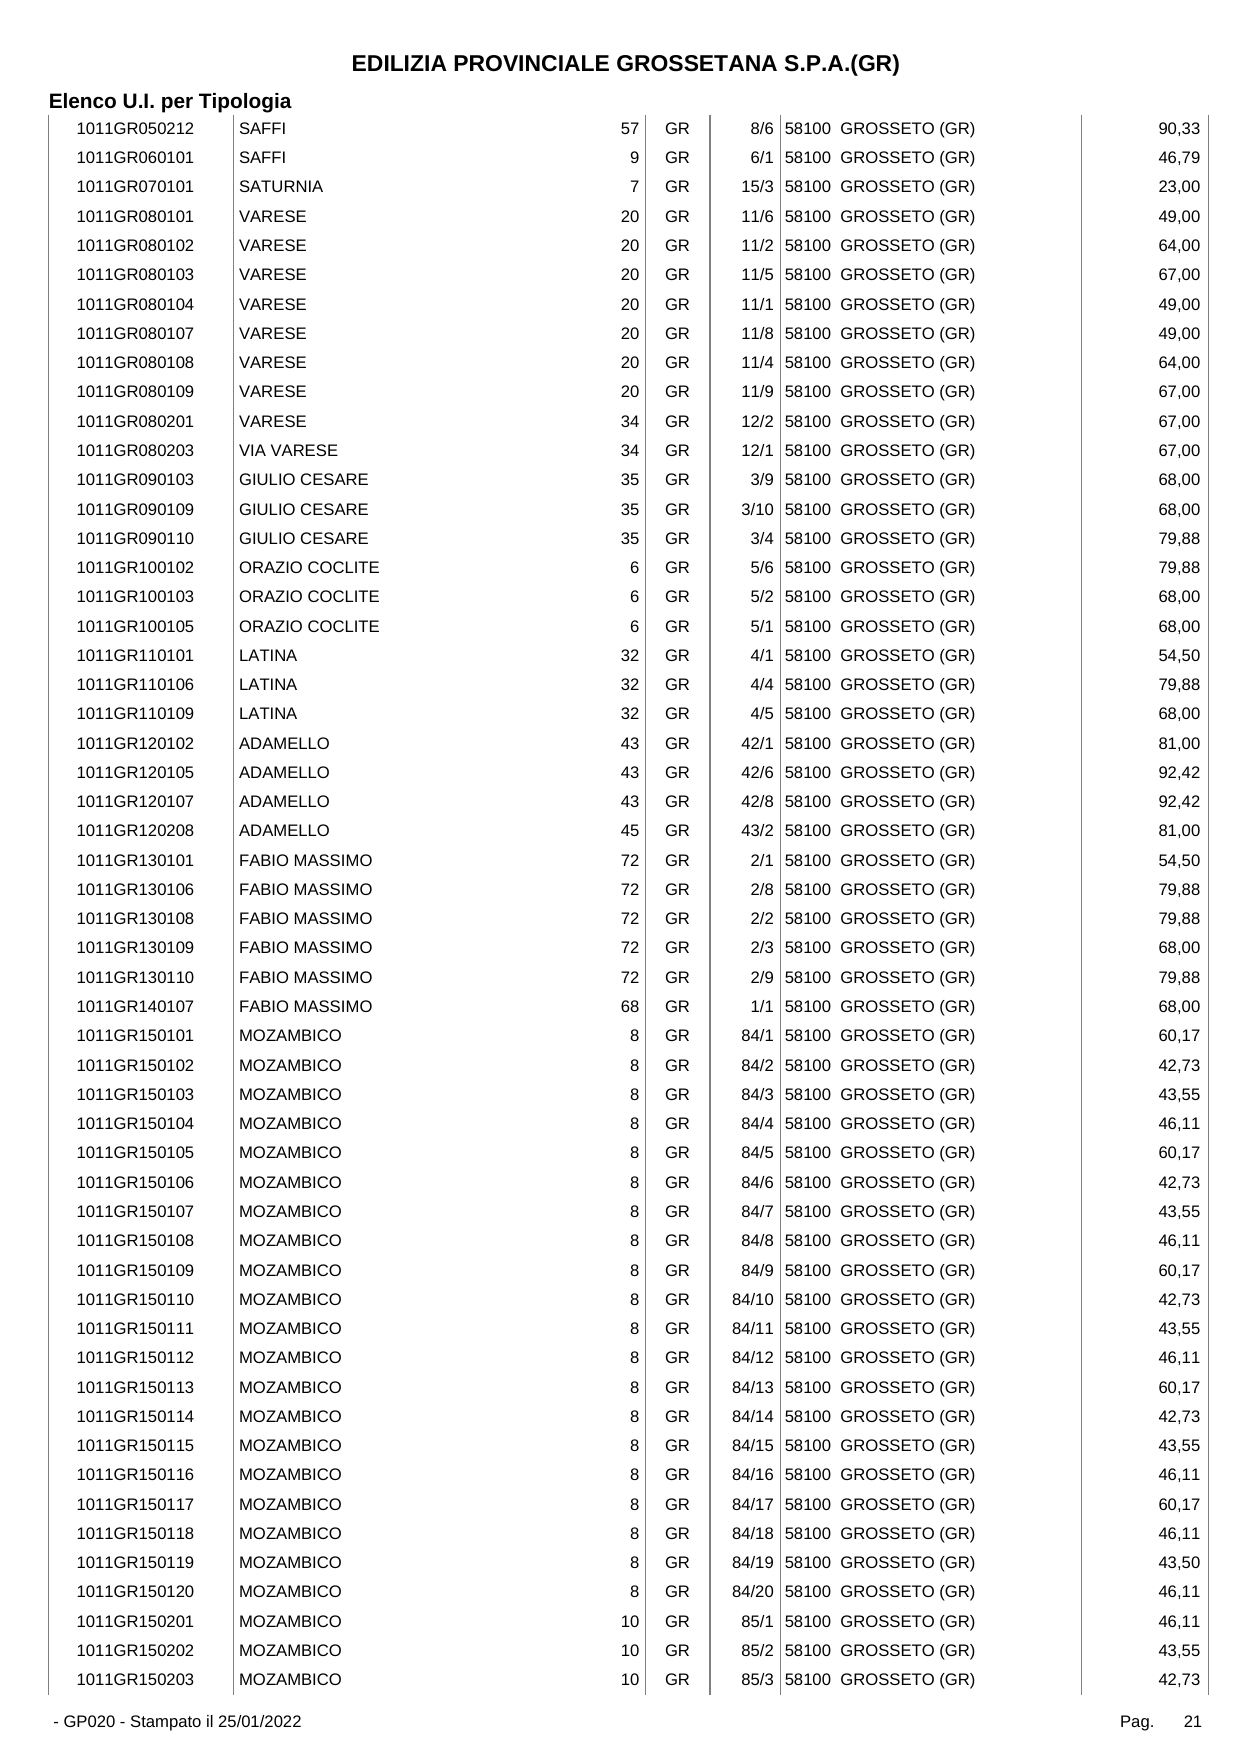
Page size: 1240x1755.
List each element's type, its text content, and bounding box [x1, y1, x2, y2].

table_cell 84/2 [711, 1051, 780, 1080]
table_cell 42/1 [711, 729, 780, 758]
table_cell 58100 GROSSETO (GR) [781, 788, 1081, 817]
table_cell GR [646, 583, 709, 612]
table_cell 4/5 [711, 700, 780, 729]
table_cell 6 [589, 583, 645, 612]
table_cell 84/10 [711, 1285, 780, 1314]
table_cell 1011GR150120 [49, 1578, 233, 1607]
table_cell 42,73 [1082, 1051, 1208, 1080]
table_cell 58100 GROSSETO (GR) [781, 583, 1081, 612]
table_cell 1011GR080201 [49, 407, 233, 436]
table_cell 58100 GROSSETO (GR) [781, 1403, 1081, 1432]
table_cell 1011GR150108 [49, 1227, 233, 1256]
table_cell 58100 GROSSETO (GR) [781, 1578, 1081, 1607]
table_cell 58100 GROSSETO (GR) [781, 1227, 1081, 1256]
table_cell GR [646, 1490, 709, 1519]
table_cell 35 [589, 524, 645, 553]
table_cell 58100 GROSSETO (GR) [781, 202, 1081, 232]
table_cell 68,00 [1082, 583, 1208, 612]
table_cell 8 [589, 1403, 645, 1432]
table_cell 68,00 [1082, 934, 1208, 963]
table_cell 1011GR110109 [49, 700, 233, 729]
table_cell 11/5 [711, 261, 780, 290]
table_cell VARESE [234, 232, 588, 261]
table_cell 58100 GROSSETO (GR) [781, 1139, 1081, 1168]
table_cell 8 [589, 1139, 645, 1168]
table_cell 1011GR150112 [49, 1344, 233, 1373]
table_cell GIULIO CESARE [234, 495, 588, 524]
table_cell MOZAMBICO [234, 1198, 588, 1227]
table_cell 1011GR100102 [49, 554, 233, 583]
table_cell 60,17 [1082, 1022, 1208, 1051]
table_cell 12/2 [711, 407, 780, 436]
table_cell GR [646, 1051, 709, 1080]
table_cell 79,88 [1082, 963, 1208, 993]
table_cell 32 [589, 671, 645, 700]
table_cell 58100 GROSSETO (GR) [781, 1168, 1081, 1197]
table_cell 43,55 [1082, 1198, 1208, 1227]
table_cell 1011GR150106 [49, 1168, 233, 1197]
table_cell 81,00 [1082, 817, 1208, 846]
table_cell 46,11 [1082, 1110, 1208, 1139]
table_cell 58100 GROSSETO (GR) [781, 261, 1081, 290]
table_cell GR [646, 1373, 709, 1402]
table_cell 84/4 [711, 1110, 780, 1139]
table_cell 92,42 [1082, 759, 1208, 788]
table_cell 2/2 [711, 905, 780, 934]
table_cell 1011GR130106 [49, 876, 233, 905]
table_cell 49,00 [1082, 202, 1208, 232]
table_cell 8/6 [711, 115, 780, 144]
table_cell 34 [589, 436, 645, 466]
table_cell MOZAMBICO [234, 1344, 588, 1373]
table_cell GR [646, 1461, 709, 1490]
table_cell MOZAMBICO [234, 1110, 588, 1139]
table_cell MOZAMBICO [234, 1373, 588, 1402]
table_cell GR [646, 261, 709, 290]
table_cell ORAZIO COCLITE [234, 583, 588, 612]
table_cell 58100 GROSSETO (GR) [781, 1285, 1081, 1314]
table_cell GR [646, 788, 709, 817]
table_cell FABIO MASSIMO [234, 934, 588, 963]
table_cell 23,00 [1082, 173, 1208, 202]
table_cell 84/8 [711, 1227, 780, 1256]
table_cell 46,11 [1082, 1344, 1208, 1373]
table_cell GR [646, 1403, 709, 1432]
table_cell 6 [589, 554, 645, 583]
table_cell GR [646, 554, 709, 583]
table_cell GR [646, 993, 709, 1022]
table_cell 1011GR150114 [49, 1403, 233, 1432]
table_cell 58100 GROSSETO (GR) [781, 1051, 1081, 1080]
table_cell MOZAMBICO [234, 1607, 588, 1637]
table_cell 84/9 [711, 1256, 780, 1285]
table_cell MOZAMBICO [234, 1080, 588, 1110]
table_cell MOZAMBICO [234, 1227, 588, 1256]
table_cell 8 [589, 1022, 645, 1051]
table_cell 8 [589, 1315, 645, 1344]
table_cell 84/7 [711, 1198, 780, 1227]
table_cell 68 [589, 993, 645, 1022]
table_cell 79,88 [1082, 876, 1208, 905]
table_cell 20 [589, 202, 645, 232]
table_cell 1011GR150105 [49, 1139, 233, 1168]
table_cell FABIO MASSIMO [234, 963, 588, 993]
table_cell MOZAMBICO [234, 1168, 588, 1197]
table_cell 8 [589, 1549, 645, 1578]
table_cell 1011GR050212 [49, 115, 233, 144]
table_cell GR [646, 1637, 709, 1666]
table_cell 79,88 [1082, 524, 1208, 553]
table_cell SAFFI [234, 144, 588, 173]
table_cell GR [646, 436, 709, 466]
table_cell 20 [589, 290, 645, 319]
table_cell 58100 GROSSETO (GR) [781, 378, 1081, 407]
table_cell 8 [589, 1432, 645, 1461]
table_cell 67,00 [1082, 261, 1208, 290]
table_cell 4/4 [711, 671, 780, 700]
table_cell 46,11 [1082, 1461, 1208, 1490]
table_cell 60,17 [1082, 1256, 1208, 1285]
table_cell GR [646, 173, 709, 202]
table_cell GIULIO CESARE [234, 524, 588, 553]
table_cell GR [646, 1666, 709, 1695]
table_cell GR [646, 1315, 709, 1344]
table_cell 58100 GROSSETO (GR) [781, 905, 1081, 934]
table_cell 1011GR130101 [49, 846, 233, 876]
table_cell 5/1 [711, 612, 780, 641]
table_cell 20 [589, 319, 645, 349]
table_cell 84/5 [711, 1139, 780, 1168]
table_cell 58100 GROSSETO (GR) [781, 1461, 1081, 1490]
table_cell VARESE [234, 319, 588, 349]
table_cell LATINA [234, 671, 588, 700]
table_cell 58100 GROSSETO (GR) [781, 876, 1081, 905]
table_cell 32 [589, 641, 645, 671]
table_cell 8 [589, 1373, 645, 1402]
table_cell 49,00 [1082, 290, 1208, 319]
table_cell 58100 GROSSETO (GR) [781, 934, 1081, 963]
table_cell 84/20 [711, 1578, 780, 1607]
table_cell 1011GR150118 [49, 1520, 233, 1549]
table_cell 79,88 [1082, 671, 1208, 700]
table_cell 1011GR080108 [49, 349, 233, 378]
table_cell 2/9 [711, 963, 780, 993]
table_cell 4/1 [711, 641, 780, 671]
table_cell 84/15 [711, 1432, 780, 1461]
table_cell VARESE [234, 290, 588, 319]
table_cell SATURNIA [234, 173, 588, 202]
table_cell 8 [589, 1461, 645, 1490]
table_cell 43,55 [1082, 1315, 1208, 1344]
table_cell 10 [589, 1607, 645, 1637]
table_cell VARESE [234, 407, 588, 436]
table_cell GR [646, 1256, 709, 1285]
table_cell 1011GR120102 [49, 729, 233, 758]
table_cell 1011GR150103 [49, 1080, 233, 1110]
table_cell GR [646, 466, 709, 495]
table_cell 60,17 [1082, 1139, 1208, 1168]
table_cell 6/1 [711, 144, 780, 173]
table_cell 58100 GROSSETO (GR) [781, 1315, 1081, 1344]
table_cell 46,11 [1082, 1520, 1208, 1549]
table_cell 84/17 [711, 1490, 780, 1519]
table_cell GR [646, 729, 709, 758]
table_cell 1/1 [711, 993, 780, 1022]
table_cell 84/18 [711, 1520, 780, 1549]
table_cell GR [646, 876, 709, 905]
table_cell 1011GR150109 [49, 1256, 233, 1285]
table_cell GR [646, 1168, 709, 1197]
table_cell 58100 GROSSETO (GR) [781, 700, 1081, 729]
table_cell 3/4 [711, 524, 780, 553]
table_cell GR [646, 934, 709, 963]
table_cell GR [646, 144, 709, 173]
table_cell 64,00 [1082, 232, 1208, 261]
table_cell 1011GR130110 [49, 963, 233, 993]
table_cell 3/9 [711, 466, 780, 495]
table_cell MOZAMBICO [234, 1285, 588, 1314]
table_cell 58100 GROSSETO (GR) [781, 144, 1081, 173]
table_cell 43,55 [1082, 1432, 1208, 1461]
table_cell 11/2 [711, 232, 780, 261]
table_cell 68,00 [1082, 993, 1208, 1022]
table_cell 1011GR080103 [49, 261, 233, 290]
table_cell GR [646, 641, 709, 671]
table_cell 84/3 [711, 1080, 780, 1110]
table_cell 85/3 [711, 1666, 780, 1695]
table_cell 11/1 [711, 290, 780, 319]
table_cell 11/6 [711, 202, 780, 232]
table_cell GR [646, 1285, 709, 1314]
table_cell 1011GR150115 [49, 1432, 233, 1461]
table_cell SAFFI [234, 115, 588, 144]
table_cell 72 [589, 876, 645, 905]
table_cell 5/6 [711, 554, 780, 583]
table_cell GR [646, 1549, 709, 1578]
table_cell 43 [589, 759, 645, 788]
table_cell MOZAMBICO [234, 1315, 588, 1344]
table_cell 2/1 [711, 846, 780, 876]
table_cell 1011GR150202 [49, 1637, 233, 1666]
table_cell 58100 GROSSETO (GR) [781, 495, 1081, 524]
table_cell GR [646, 905, 709, 934]
table_cell 1011GR100103 [49, 583, 233, 612]
table_cell 1011GR090103 [49, 466, 233, 495]
table_cell 58100 GROSSETO (GR) [781, 963, 1081, 993]
table_cell VARESE [234, 261, 588, 290]
table_cell GR [646, 1432, 709, 1461]
table_cell 58100 GROSSETO (GR) [781, 671, 1081, 700]
table_cell 20 [589, 232, 645, 261]
table_cell MOZAMBICO [234, 1256, 588, 1285]
table_cell 8 [589, 1110, 645, 1139]
table_cell 8 [589, 1578, 645, 1607]
table_cell 8 [589, 1198, 645, 1227]
table_cell 84/19 [711, 1549, 780, 1578]
table_cell GR [646, 349, 709, 378]
table_cell GR [646, 1607, 709, 1637]
table_cell 46,11 [1082, 1578, 1208, 1607]
table_cell 11/4 [711, 349, 780, 378]
table_cell 84/6 [711, 1168, 780, 1197]
table_cell 54,50 [1082, 641, 1208, 671]
table_cell 58100 GROSSETO (GR) [781, 1490, 1081, 1519]
table_cell 84/16 [711, 1461, 780, 1490]
table_cell 43,55 [1082, 1080, 1208, 1110]
table_cell 67,00 [1082, 378, 1208, 407]
table_cell 20 [589, 378, 645, 407]
table_cell MOZAMBICO [234, 1432, 588, 1461]
table_cell 1011GR080109 [49, 378, 233, 407]
table_cell GR [646, 1139, 709, 1168]
table_cell 10 [589, 1666, 645, 1695]
table_cell 1011GR110101 [49, 641, 233, 671]
table_cell 32 [589, 700, 645, 729]
table_cell 58100 GROSSETO (GR) [781, 1373, 1081, 1402]
table_cell GR [646, 495, 709, 524]
table_cell 84/1 [711, 1022, 780, 1051]
table_cell MOZAMBICO [234, 1666, 588, 1695]
table_cell 42/6 [711, 759, 780, 788]
table_cell GR [646, 1110, 709, 1139]
table_cell VIA VARESE [234, 436, 588, 466]
table_cell MOZAMBICO [234, 1549, 588, 1578]
table_cell 58100 GROSSETO (GR) [781, 349, 1081, 378]
table_cell GR [646, 1344, 709, 1373]
table_cell LATINA [234, 641, 588, 671]
table_cell 1011GR150104 [49, 1110, 233, 1139]
table_cell 1011GR150111 [49, 1315, 233, 1344]
table_cell GR [646, 319, 709, 349]
table_cell GR [646, 817, 709, 846]
table_cell 3/10 [711, 495, 780, 524]
table_cell 1011GR150203 [49, 1666, 233, 1695]
table_cell 58100 GROSSETO (GR) [781, 1256, 1081, 1285]
table_cell FABIO MASSIMO [234, 846, 588, 876]
table_cell 43/2 [711, 817, 780, 846]
table_cell 35 [589, 466, 645, 495]
table_cell 5/2 [711, 583, 780, 612]
table_cell 1011GR150119 [49, 1549, 233, 1578]
table_cell 2/8 [711, 876, 780, 905]
table_cell 1011GR130109 [49, 934, 233, 963]
table_cell FABIO MASSIMO [234, 993, 588, 1022]
table_cell 72 [589, 905, 645, 934]
table_cell 42/8 [711, 788, 780, 817]
table_cell 1011GR150201 [49, 1607, 233, 1637]
table_cell 58100 GROSSETO (GR) [781, 554, 1081, 583]
table_cell 1011GR080107 [49, 319, 233, 349]
table_cell 58100 GROSSETO (GR) [781, 1344, 1081, 1373]
table_cell 58100 GROSSETO (GR) [781, 1637, 1081, 1666]
table_cell MOZAMBICO [234, 1520, 588, 1549]
table_cell 1011GR150110 [49, 1285, 233, 1314]
table_cell 42,73 [1082, 1285, 1208, 1314]
table_cell 79,88 [1082, 554, 1208, 583]
table_cell GR [646, 963, 709, 993]
table_cell 58100 GROSSETO (GR) [781, 319, 1081, 349]
table_cell 1011GR130108 [49, 905, 233, 934]
table_cell 42,73 [1082, 1168, 1208, 1197]
table_cell 57 [589, 115, 645, 144]
table_cell MOZAMBICO [234, 1403, 588, 1432]
table_cell 68,00 [1082, 466, 1208, 495]
table_cell 15/3 [711, 173, 780, 202]
table_cell 43 [589, 729, 645, 758]
table_cell GR [646, 202, 709, 232]
table_cell 58100 GROSSETO (GR) [781, 232, 1081, 261]
table_cell 1011GR080104 [49, 290, 233, 319]
table_cell 8 [589, 1256, 645, 1285]
table_cell FABIO MASSIMO [234, 876, 588, 905]
table_cell ADAMELLO [234, 729, 588, 758]
table_cell 8 [589, 1285, 645, 1314]
table_cell GR [646, 1198, 709, 1227]
table_cell 72 [589, 846, 645, 876]
table_cell 46,11 [1082, 1607, 1208, 1637]
table_cell 58100 GROSSETO (GR) [781, 436, 1081, 466]
table_cell 1011GR090110 [49, 524, 233, 553]
table_cell 58100 GROSSETO (GR) [781, 817, 1081, 846]
table_cell 64,00 [1082, 349, 1208, 378]
table_cell 34 [589, 407, 645, 436]
table_cell 84/11 [711, 1315, 780, 1344]
table_cell VARESE [234, 202, 588, 232]
table_cell 8 [589, 1051, 645, 1080]
table_cell 1011GR080203 [49, 436, 233, 466]
table_cell 10 [589, 1637, 645, 1666]
table_cell 42,73 [1082, 1403, 1208, 1432]
table_cell 11/8 [711, 319, 780, 349]
table_cell 1011GR120105 [49, 759, 233, 788]
table_cell GR [646, 1520, 709, 1549]
table_cell 85/1 [711, 1607, 780, 1637]
table_cell 58100 GROSSETO (GR) [781, 115, 1081, 144]
table_cell 58100 GROSSETO (GR) [781, 466, 1081, 495]
table_cell VARESE [234, 378, 588, 407]
table_cell 60,17 [1082, 1373, 1208, 1402]
table_cell 58100 GROSSETO (GR) [781, 641, 1081, 671]
table_cell 8 [589, 1490, 645, 1519]
table_cell 58100 GROSSETO (GR) [781, 1022, 1081, 1051]
table_cell MOZAMBICO [234, 1051, 588, 1080]
table_cell 8 [589, 1168, 645, 1197]
table_cell 67,00 [1082, 407, 1208, 436]
table_cell 1011GR150113 [49, 1373, 233, 1402]
table_cell 46,11 [1082, 1227, 1208, 1256]
table_cell 20 [589, 349, 645, 378]
table_cell GR [646, 1022, 709, 1051]
table_cell MOZAMBICO [234, 1578, 588, 1607]
table_cell 1011GR150102 [49, 1051, 233, 1080]
table_cell 43 [589, 788, 645, 817]
table_cell GR [646, 846, 709, 876]
table_cell 11/9 [711, 378, 780, 407]
table_cell 58100 GROSSETO (GR) [781, 1607, 1081, 1637]
table_cell 67,00 [1082, 436, 1208, 466]
table_cell 20 [589, 261, 645, 290]
table_cell MOZAMBICO [234, 1461, 588, 1490]
table_cell GR [646, 671, 709, 700]
table_cell 9 [589, 144, 645, 173]
table_cell 58100 GROSSETO (GR) [781, 1080, 1081, 1110]
table_cell 1011GR060101 [49, 144, 233, 173]
table_cell 49,00 [1082, 319, 1208, 349]
table_cell 45 [589, 817, 645, 846]
table_cell 90,33 [1082, 115, 1208, 144]
table_cell GR [646, 1578, 709, 1607]
table_cell 1011GR100105 [49, 612, 233, 641]
table_cell 8 [589, 1227, 645, 1256]
table_cell GR [646, 524, 709, 553]
table_cell 1011GR110106 [49, 671, 233, 700]
table_cell MOZAMBICO [234, 1022, 588, 1051]
table_cell ADAMELLO [234, 759, 588, 788]
table_cell 1011GR150101 [49, 1022, 233, 1051]
table_cell VARESE [234, 349, 588, 378]
table_cell 58100 GROSSETO (GR) [781, 1666, 1081, 1695]
table_cell 58100 GROSSETO (GR) [781, 1198, 1081, 1227]
table_cell 72 [589, 963, 645, 993]
table_cell GR [646, 232, 709, 261]
table_cell 7 [589, 173, 645, 202]
table_cell 42,73 [1082, 1666, 1208, 1695]
table_cell 58100 GROSSETO (GR) [781, 524, 1081, 553]
table_cell 72 [589, 934, 645, 963]
table_cell 58100 GROSSETO (GR) [781, 290, 1081, 319]
table_cell MOZAMBICO [234, 1637, 588, 1666]
table_cell GR [646, 700, 709, 729]
table_cell 1011GR150116 [49, 1461, 233, 1490]
table_cell GR [646, 407, 709, 436]
table_cell 54,50 [1082, 846, 1208, 876]
table_cell GIULIO CESARE [234, 466, 588, 495]
table_cell ORAZIO COCLITE [234, 612, 588, 641]
table_cell 68,00 [1082, 700, 1208, 729]
table_cell MOZAMBICO [234, 1490, 588, 1519]
table_cell 1011GR150107 [49, 1198, 233, 1227]
table_cell 58100 GROSSETO (GR) [781, 729, 1081, 758]
table_cell 68,00 [1082, 495, 1208, 524]
table_cell GR [646, 1080, 709, 1110]
table_cell 58100 GROSSETO (GR) [781, 759, 1081, 788]
table_cell 79,88 [1082, 905, 1208, 934]
table_cell FABIO MASSIMO [234, 905, 588, 934]
table_cell 1011GR080101 [49, 202, 233, 232]
table_cell 1011GR120208 [49, 817, 233, 846]
table_cell 58100 GROSSETO (GR) [781, 407, 1081, 436]
table_cell ADAMELLO [234, 817, 588, 846]
table_cell 8 [589, 1080, 645, 1110]
table_cell 84/14 [711, 1403, 780, 1432]
table_cell ADAMELLO [234, 788, 588, 817]
table_cell 60,17 [1082, 1490, 1208, 1519]
table_cell 8 [589, 1520, 645, 1549]
table_cell 58100 GROSSETO (GR) [781, 846, 1081, 876]
table_cell GR [646, 612, 709, 641]
table_cell 58100 GROSSETO (GR) [781, 173, 1081, 202]
table_cell 85/2 [711, 1637, 780, 1666]
table_cell 84/13 [711, 1373, 780, 1402]
table_cell 35 [589, 495, 645, 524]
table_cell MOZAMBICO [234, 1139, 588, 1168]
table_cell GR [646, 378, 709, 407]
table_cell GR [646, 115, 709, 144]
table_cell 1011GR080102 [49, 232, 233, 261]
table_cell 68,00 [1082, 612, 1208, 641]
table_cell 12/1 [711, 436, 780, 466]
table_cell 6 [589, 612, 645, 641]
table_cell 58100 GROSSETO (GR) [781, 1549, 1081, 1578]
table_cell 43,50 [1082, 1549, 1208, 1578]
table_cell 58100 GROSSETO (GR) [781, 612, 1081, 641]
table_cell GR [646, 759, 709, 788]
table_cell 84/12 [711, 1344, 780, 1373]
table_cell 1011GR140107 [49, 993, 233, 1022]
table_cell GR [646, 290, 709, 319]
table_cell 58100 GROSSETO (GR) [781, 1432, 1081, 1461]
table_cell 58100 GROSSETO (GR) [781, 1520, 1081, 1549]
table_cell 8 [589, 1344, 645, 1373]
table_cell 92,42 [1082, 788, 1208, 817]
table_cell 58100 GROSSETO (GR) [781, 993, 1081, 1022]
table_cell 1011GR150117 [49, 1490, 233, 1519]
table_cell ORAZIO COCLITE [234, 554, 588, 583]
table_cell 43,55 [1082, 1637, 1208, 1666]
table_cell LATINA [234, 700, 588, 729]
table_cell 1011GR090109 [49, 495, 233, 524]
table_cell 1011GR120107 [49, 788, 233, 817]
table_cell GR [646, 1227, 709, 1256]
table_cell 81,00 [1082, 729, 1208, 758]
table_cell 1011GR070101 [49, 173, 233, 202]
table_cell 2/3 [711, 934, 780, 963]
table_cell 58100 GROSSETO (GR) [781, 1110, 1081, 1139]
table_cell 46,79 [1082, 144, 1208, 173]
